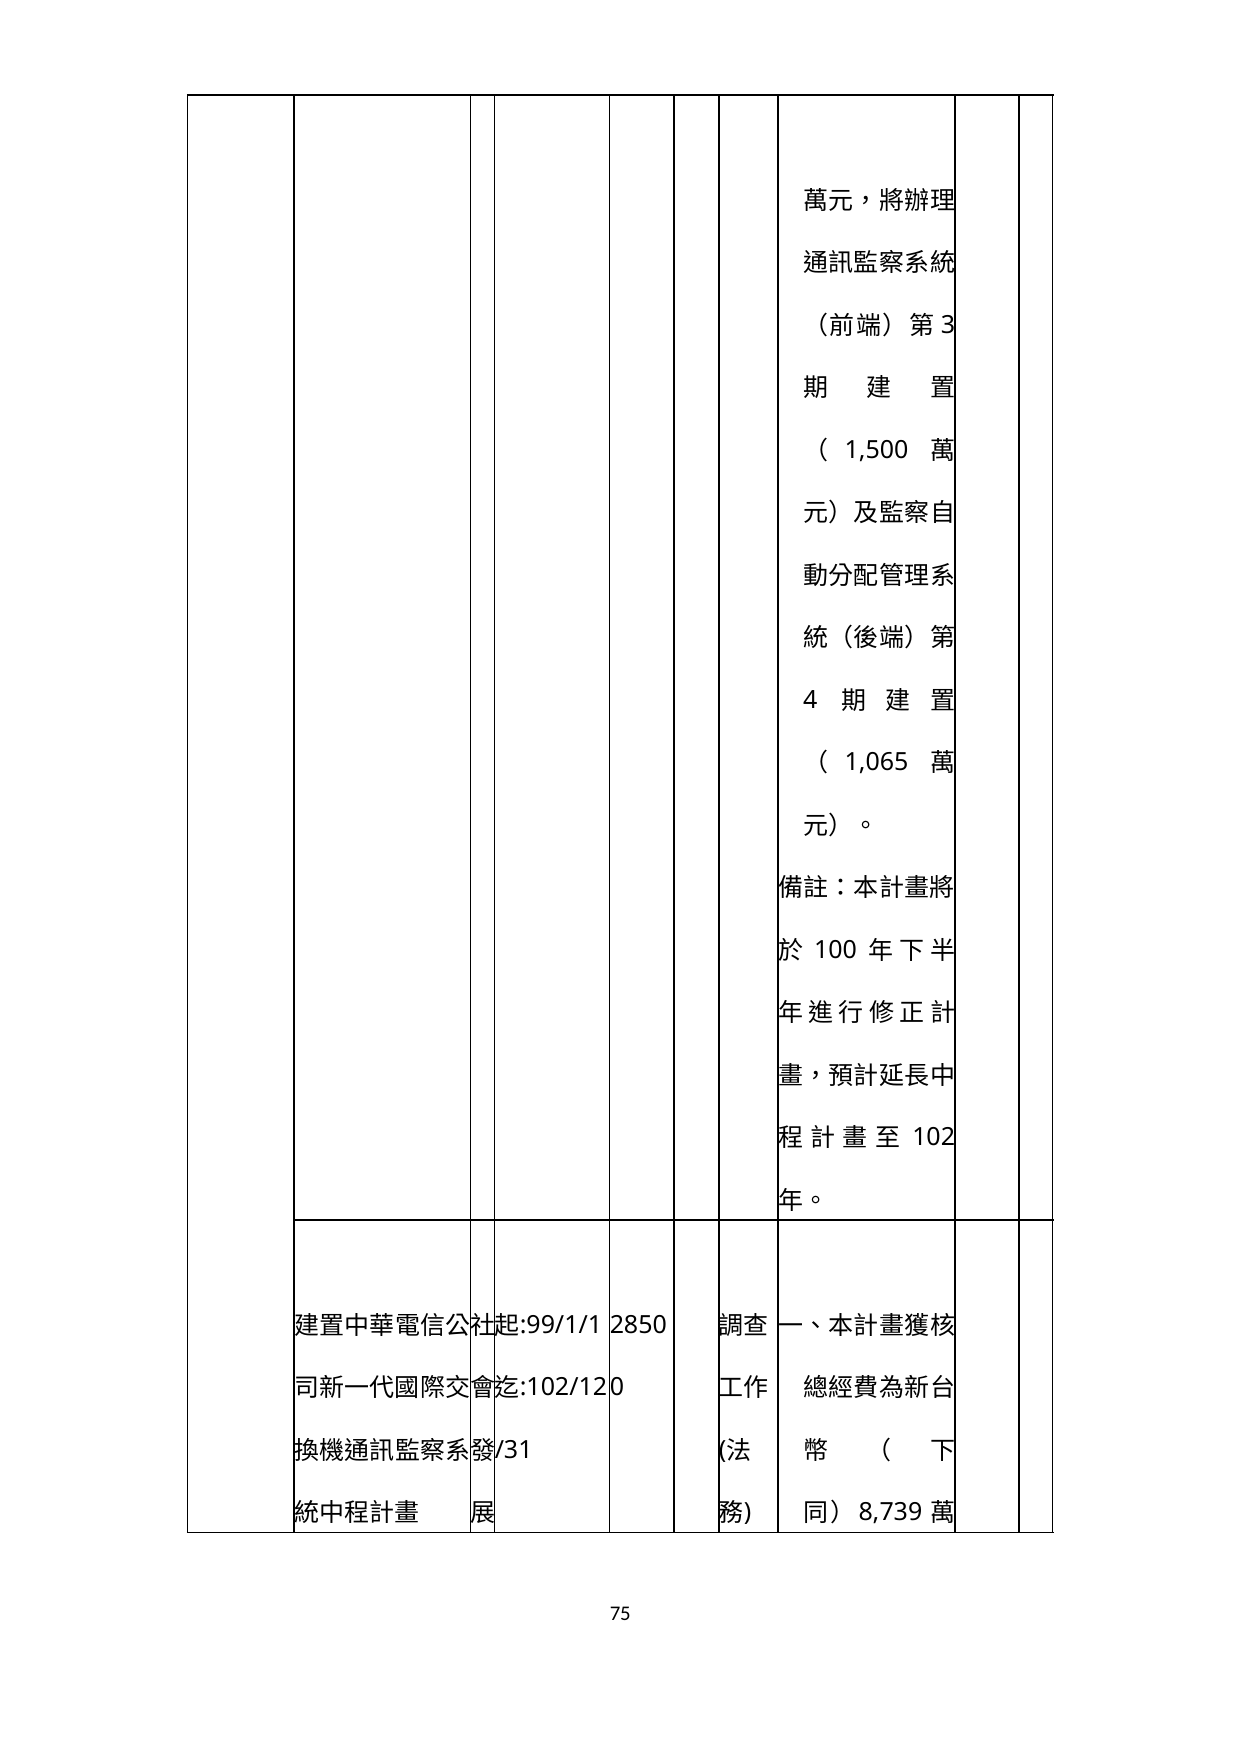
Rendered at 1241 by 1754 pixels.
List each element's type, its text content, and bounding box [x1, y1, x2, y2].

table_cell 一、本計畫獲核總經費為新台幣（下同）8,739萬 [779, 1221, 954, 1532]
table_cell 社會發展 [471, 1507, 494, 1532]
table_cell [956, 96, 1018, 1219]
table_cell [675, 1221, 718, 1532]
table_cell 建置中華電信公司新一代國際交換機通訊監察系統中程計畫 [295, 1221, 470, 1532]
table_cell [675, 96, 718, 1219]
table_cell 起:99/1/1迄:102/12/31 [495, 1221, 609, 1532]
table_cell 28500 [610, 1221, 673, 1532]
table_cell [956, 1221, 1018, 1532]
table_cell [1020, 1221, 1052, 1532]
table_cell 萬元，將辦理通訊監察系統（前端）第3期建置（1,500萬元）及監察自動分配管理系統（後端）第4期建置（1,065萬元）。 備註：本計畫將於100年下半年進行修正計畫，預計延長中程計畫至102年。 [779, 96, 954, 1219]
table_cell [295, 96, 470, 1219]
table_cell 社會發展 [471, 1221, 494, 1381]
table_cell [610, 96, 673, 1219]
table_cell 社會發展 [471, 96, 494, 1219]
table_cell [188, 96, 293, 1532]
table_cell [1020, 96, 1052, 1219]
table_cell 社會發展 [471, 1382, 494, 1521]
table_cell [495, 96, 609, 1219]
table_cell [720, 96, 777, 1219]
table_cell 調查工作(法務) [720, 1221, 777, 1532]
